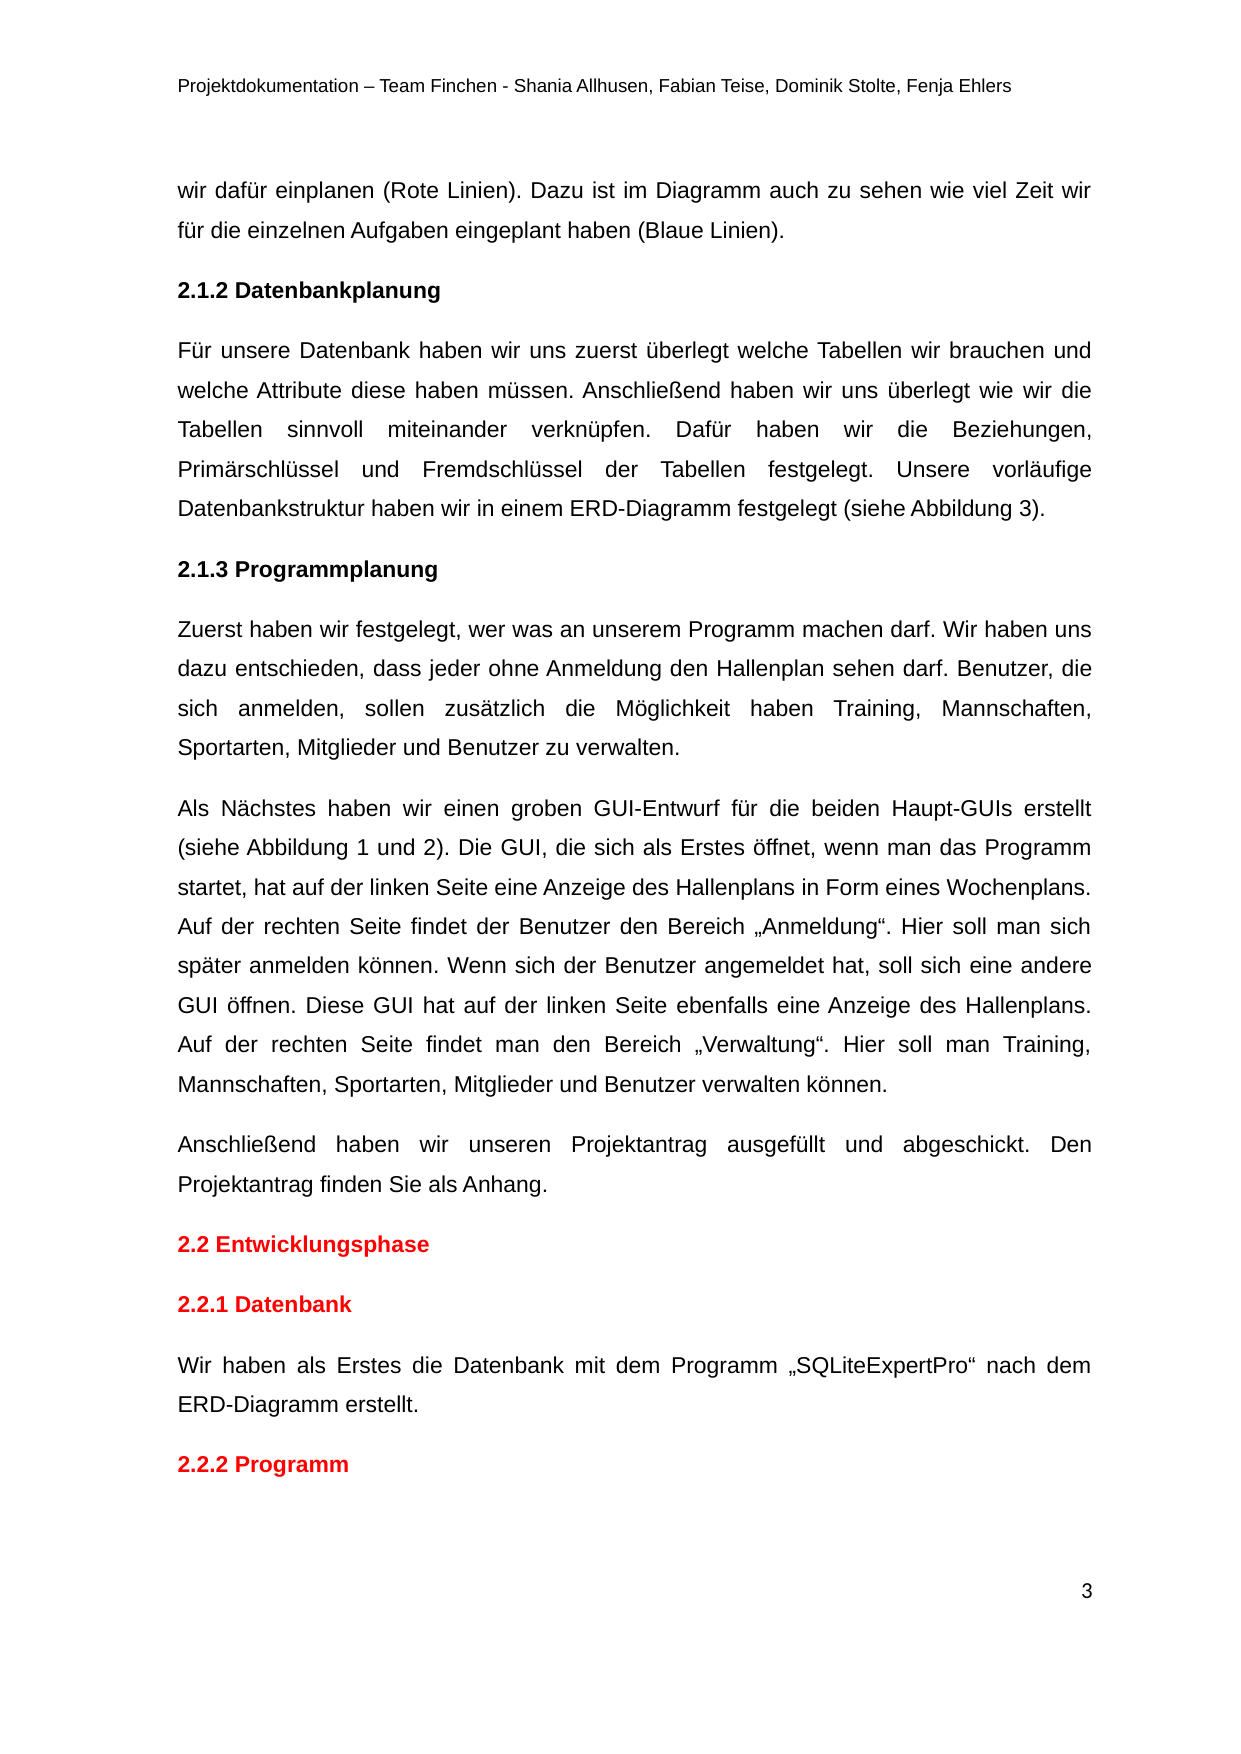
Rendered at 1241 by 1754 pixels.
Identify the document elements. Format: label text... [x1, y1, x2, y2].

text 2.2.2 Programm [177, 1451, 1092, 1478]
text Zuerst haben wir festgelegt, wer was an unserem Programm machen darf. Wir haben uns dazu entschieden, dass jeder ohne Anmeldung den Hallenplan sehen darf. Benutzer, die sich anmelden, sollen zusätzlich die Möglichkeit haben Training, Mannschaften, Sportarten, Mitglieder und Benutzer zu verwalten. [177, 616, 1092, 761]
text Als Nächstes haben wir einen groben GUI-Entwurf für die beiden Haupt-GUIs erstellt (siehe Abbildung 1 und 2). Die GUI, die sich als Erstes öffnet, wenn man das Programm startet, hat auf der linken Seite eine Anzeige des Hallenplans in Form eines Wochenplans. Auf der rechten Seite findet der Benutzer den Bereich „Anmeldung“. Hier soll man sich später anmelden können. Wenn sich der Benutzer angemeldet hat, soll sich eine andere GUI öffnen. Diese GUI hat auf der linken Seite ebenfalls eine Anzeige des Hallenplans. Auf der rechten Seite findet man den Bereich „Verwaltung“. Hier soll man Training, Mannschaften, Sportarten, Mitglieder und Benutzer verwalten können. [177, 794, 1092, 1097]
text Für unsere Datenbank haben wir uns zuerst überlegt welche Tabellen wir brauchen und welche Attribute diese haben müssen. Anschließend haben wir uns überlegt wie wir die Tabellen sinnvoll miteinander verknüpfen. Dafür haben wir die Beziehungen, Primärschlüssel und Fremdschlüssel der Tabellen festgelegt. Unsere vorläufige Datenbankstruktur haben wir in einem ERD-Diagramm festgelegt (siehe Abbildung 3). [177, 337, 1092, 522]
text Anschließend haben wir unseren Projektantrag ausgefüllt und abgeschickt. Den Projektantrag finden Sie als Anhang. [177, 1131, 1092, 1197]
text 2.1.2 Datenbankplanung [177, 277, 1092, 303]
text 2.2 Entwicklungsphase [177, 1231, 1092, 1257]
text Wir haben als Erstes die Datenbank mit dem Programm „SQLiteExpertPro“ nach dem ERD-Diagramm erstellt. [177, 1352, 1092, 1417]
text wir dafür einplanen (Rote Linien). Dazu ist im Diagramm auch zu sehen wie viel Zeit wir für die einzelnen Aufgaben eingeplant haben (Blaue Linien). [177, 177, 1092, 243]
text 2.1.3 Programmplanung [177, 556, 1092, 582]
text 2.2.1 Datenbank [177, 1291, 1092, 1318]
